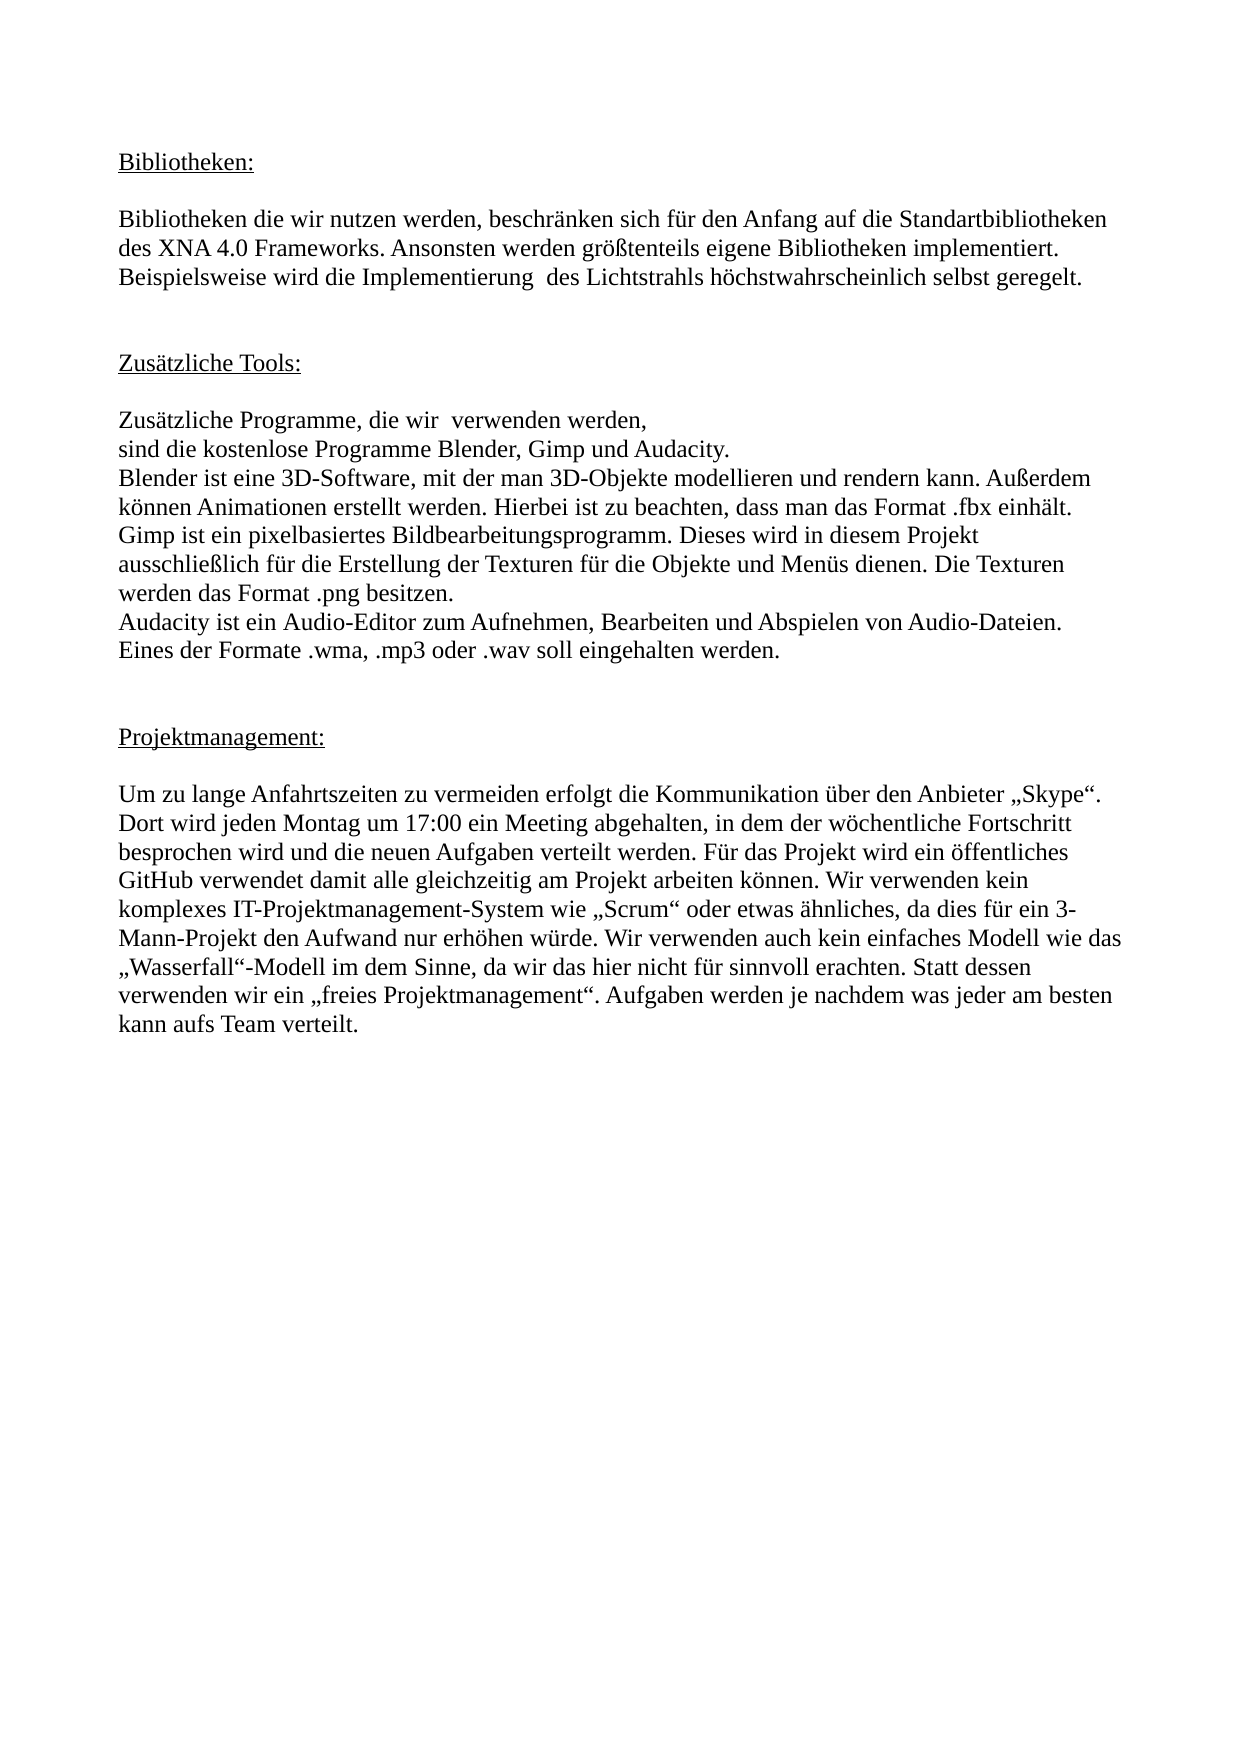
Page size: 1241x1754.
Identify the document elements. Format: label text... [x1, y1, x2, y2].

text Zusätzliche Tools: [118, 348, 1122, 377]
text Um zu lange Anfahrtszeiten zu vermeiden erfolgt die Kommunikation über den Anbieter „Skype“. Dort wird jeden Montag um 17:00 ein Meeting abgehalten, in dem der wöchentliche Fortschritt besprochen wird und die neuen Aufgaben verteilt werden. Für das Projekt wird ein öffentliches GitHub verwendet damit alle gleichzeitig am Projekt arbeiten können. Wir verwenden kein komplexes IT-Projektmanagement-System wie „Scrum“ oder etwas ähnliches, da dies für ein 3-Mann-Projekt den Aufwand nur erhöhen würde. Wir verwenden auch kein einfaches Modell wie das „Wasserfall“-Modell im dem Sinne, da wir das hier nicht für sinnvoll erachten. Statt dessen verwenden wir ein „freies Projektmanagement“. Aufgaben werden je nachdem was jeder am besten kann aufs Team verteilt. [118, 779, 1122, 1038]
text Projektmanagement: [118, 722, 1122, 751]
text Bibliotheken: [118, 147, 1122, 176]
text sind die kostenlose Programme Blender, Gimp und Audacity. [118, 434, 1122, 463]
text Bibliotheken die wir nutzen werden, beschränken sich für den Anfang auf die Standartbibliotheken des XNA 4.0 Frameworks. Ansonsten werden größtenteils eigene Bibliotheken implementiert. Beispielsweise wird die Implementierung des Lichtstrahls höchstwahrscheinlich selbst geregelt. [118, 204, 1122, 291]
text Audacity ist ein Audio-Editor zum Aufnehmen, Bearbeiten und Abspielen von Audio-Dateien. Eines der Formate .wma, .mp3 oder .wav soll eingehalten werden. [118, 607, 1122, 664]
text Zusätzliche Programme, die wir verwenden werden, [118, 406, 1122, 434]
text Blender ist eine 3D-Software, mit der man 3D-Objekte modellieren und rendern kann. Außerdem können Animationen erstellt werden. Hierbei ist zu beachten, dass man das Format .fbx einhält. [118, 463, 1122, 521]
text Gimp ist ein pixelbasiertes Bildbearbeitungsprogramm. Dieses wird in diesem Projekt ausschließlich für die Erstellung der Texturen für die Objekte und Menüs dienen. Die Texturen werden das Format .png besitzen. [118, 521, 1122, 607]
